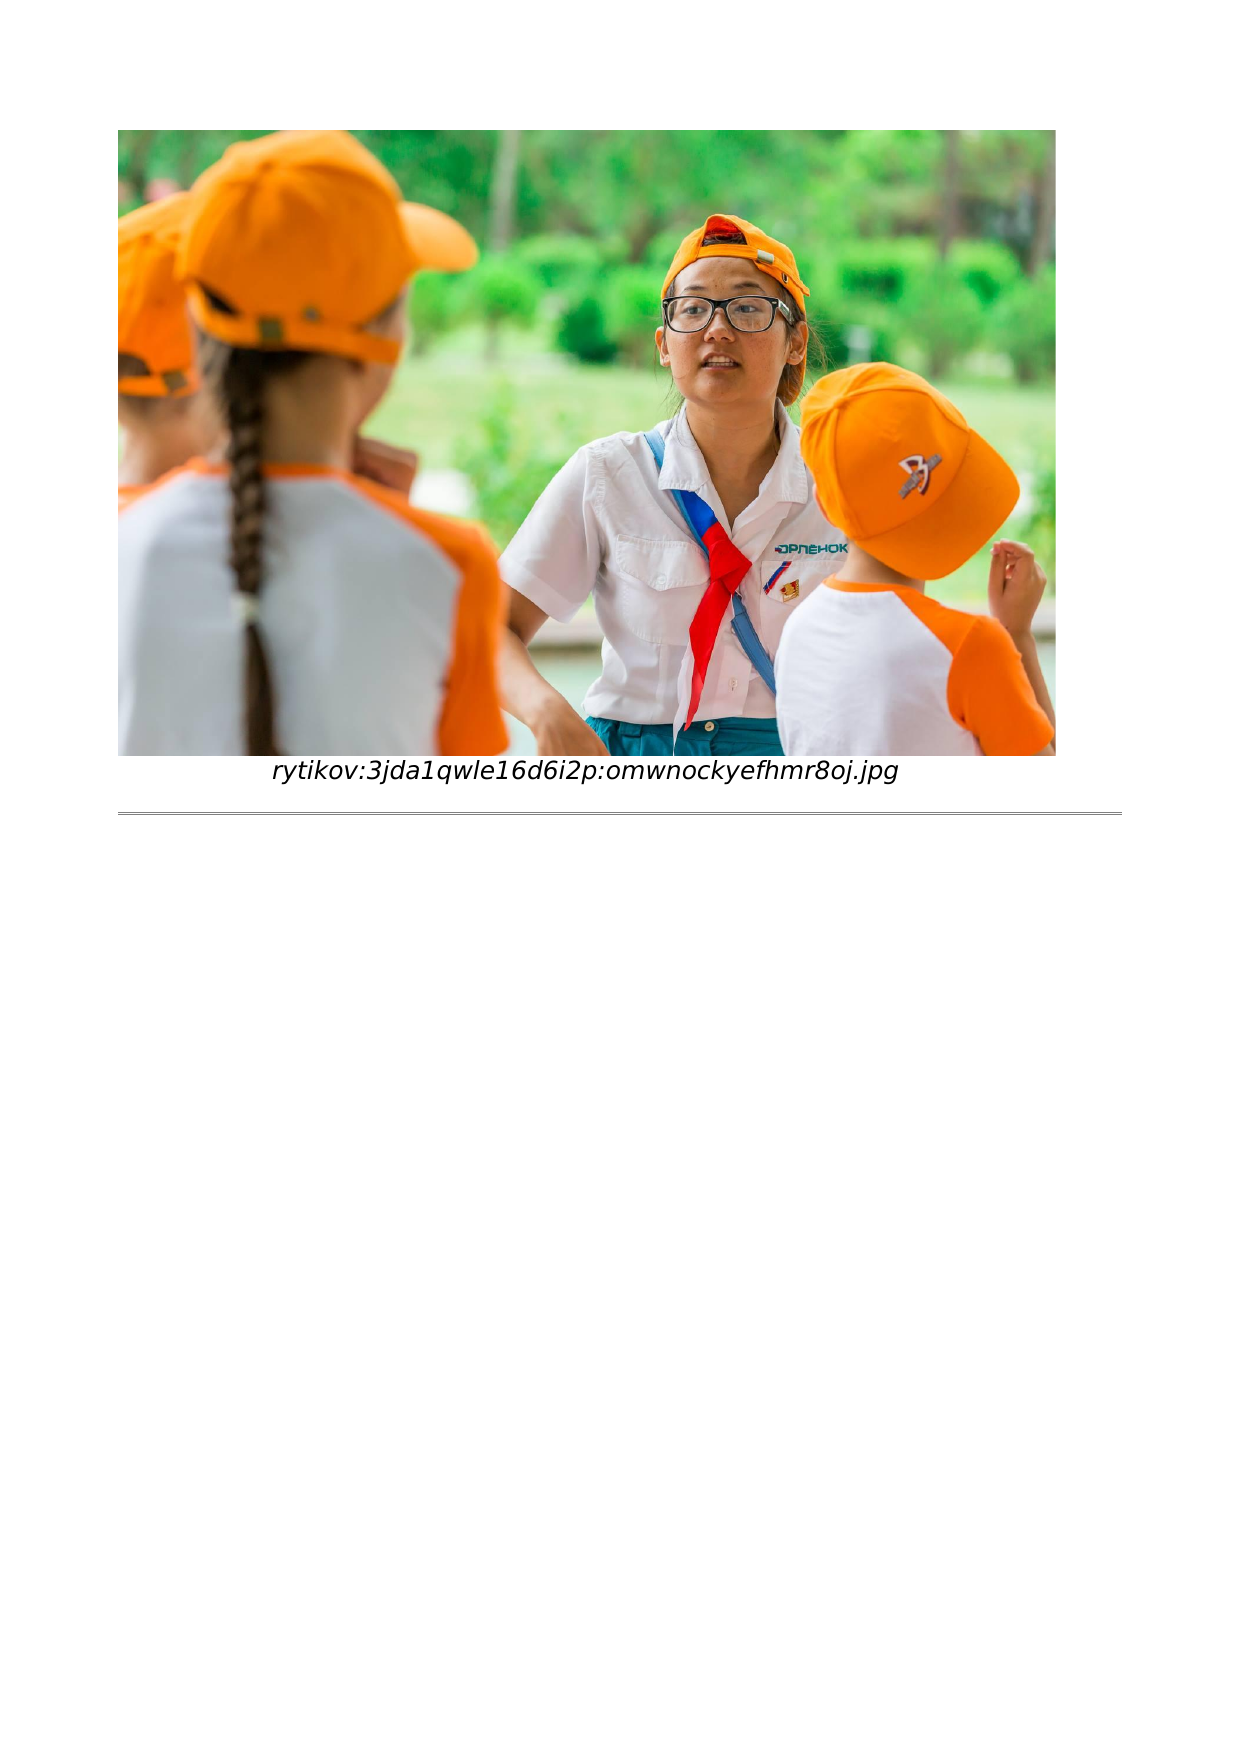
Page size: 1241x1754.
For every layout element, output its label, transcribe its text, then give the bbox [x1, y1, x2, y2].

picture [729, 731, 737, 740]
picture [628, 741, 634, 749]
text rytikov:3jda1qwle16d6i2p:omwnockyefhmr8oj.jpg [118, 756, 1056, 785]
picture [118, 130, 1056, 756]
picture [672, 746, 676, 756]
